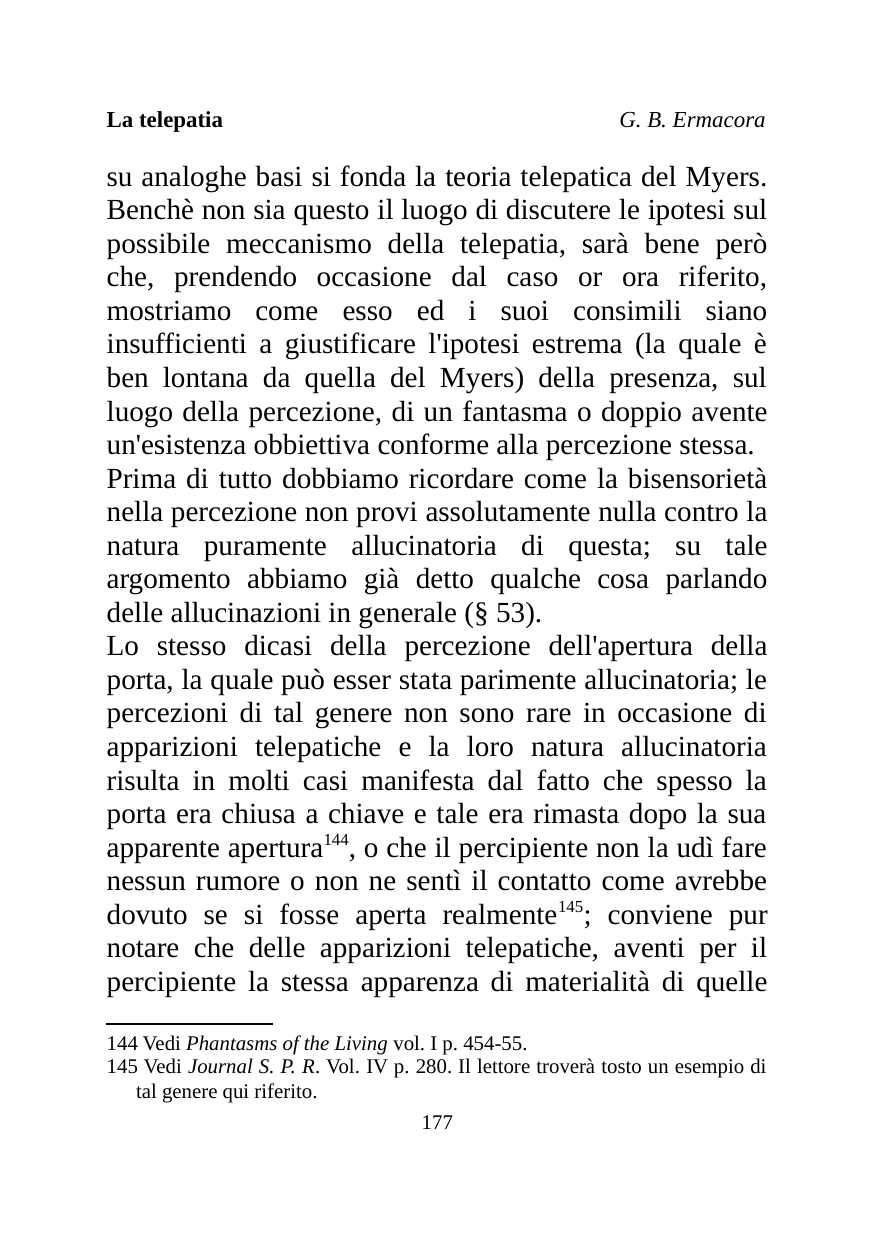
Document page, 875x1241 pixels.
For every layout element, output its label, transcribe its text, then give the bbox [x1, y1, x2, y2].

text Vedi Journal S. P. R. Vol. IV p. 280. Il lettore troverà tosto un esempio di tal genere qui riferito. [106, 1054, 768, 1103]
text su analoghe basi si fonda la teoria telepatica del Myers. Benchè non sia questo il luogo di discutere le ipotesi sul possibile meccanismo della telepatia, sarà bene però che, prendendo occasione dal caso or ora riferito, mostriamo come esso ed i suoi consimili siano insufficienti a giustificare l'ipotesi estrema (la quale è ben lontana da quella del Myers) della presenza, sul luogo della percezione, di un fantasma o doppio avente un'esistenza obbiettiva conforme alla percezione stessa. [106, 159, 768, 461]
text Lo stesso dicasi della percezione dell'apertura della porta, la quale può esser stata parimente allucinatoria; le percezioni di tal genere non sono rare in occasione di apparizioni telepatiche e la loro natura allucinatoria risulta in molti casi manifesta dal fatto che spesso la porta era chiusa a chiave e tale era rimasta dopo la sua apparente apertura, o che il percipiente non la udì fare nessun rumore o non ne sentì il contatto come avrebbe dovuto se si fosse aperta realmente; conviene pur notare che delle apparizioni telepatiche, aventi per il percipiente la stessa apparenza di materialità di quelle [106, 628, 768, 997]
text Prima di tutto dobbiamo ricordare come la bisensorietà nella percezione non provi assolutamente nulla contro la natura puramente allucinatoria di questa; su tale argomento abbiamo già detto qualche cosa parlando delle allucinazioni in generale (§ 53). [106, 461, 768, 628]
text Vedi Phantasms of the Living vol. I p. 454-55. [106, 1030, 768, 1054]
